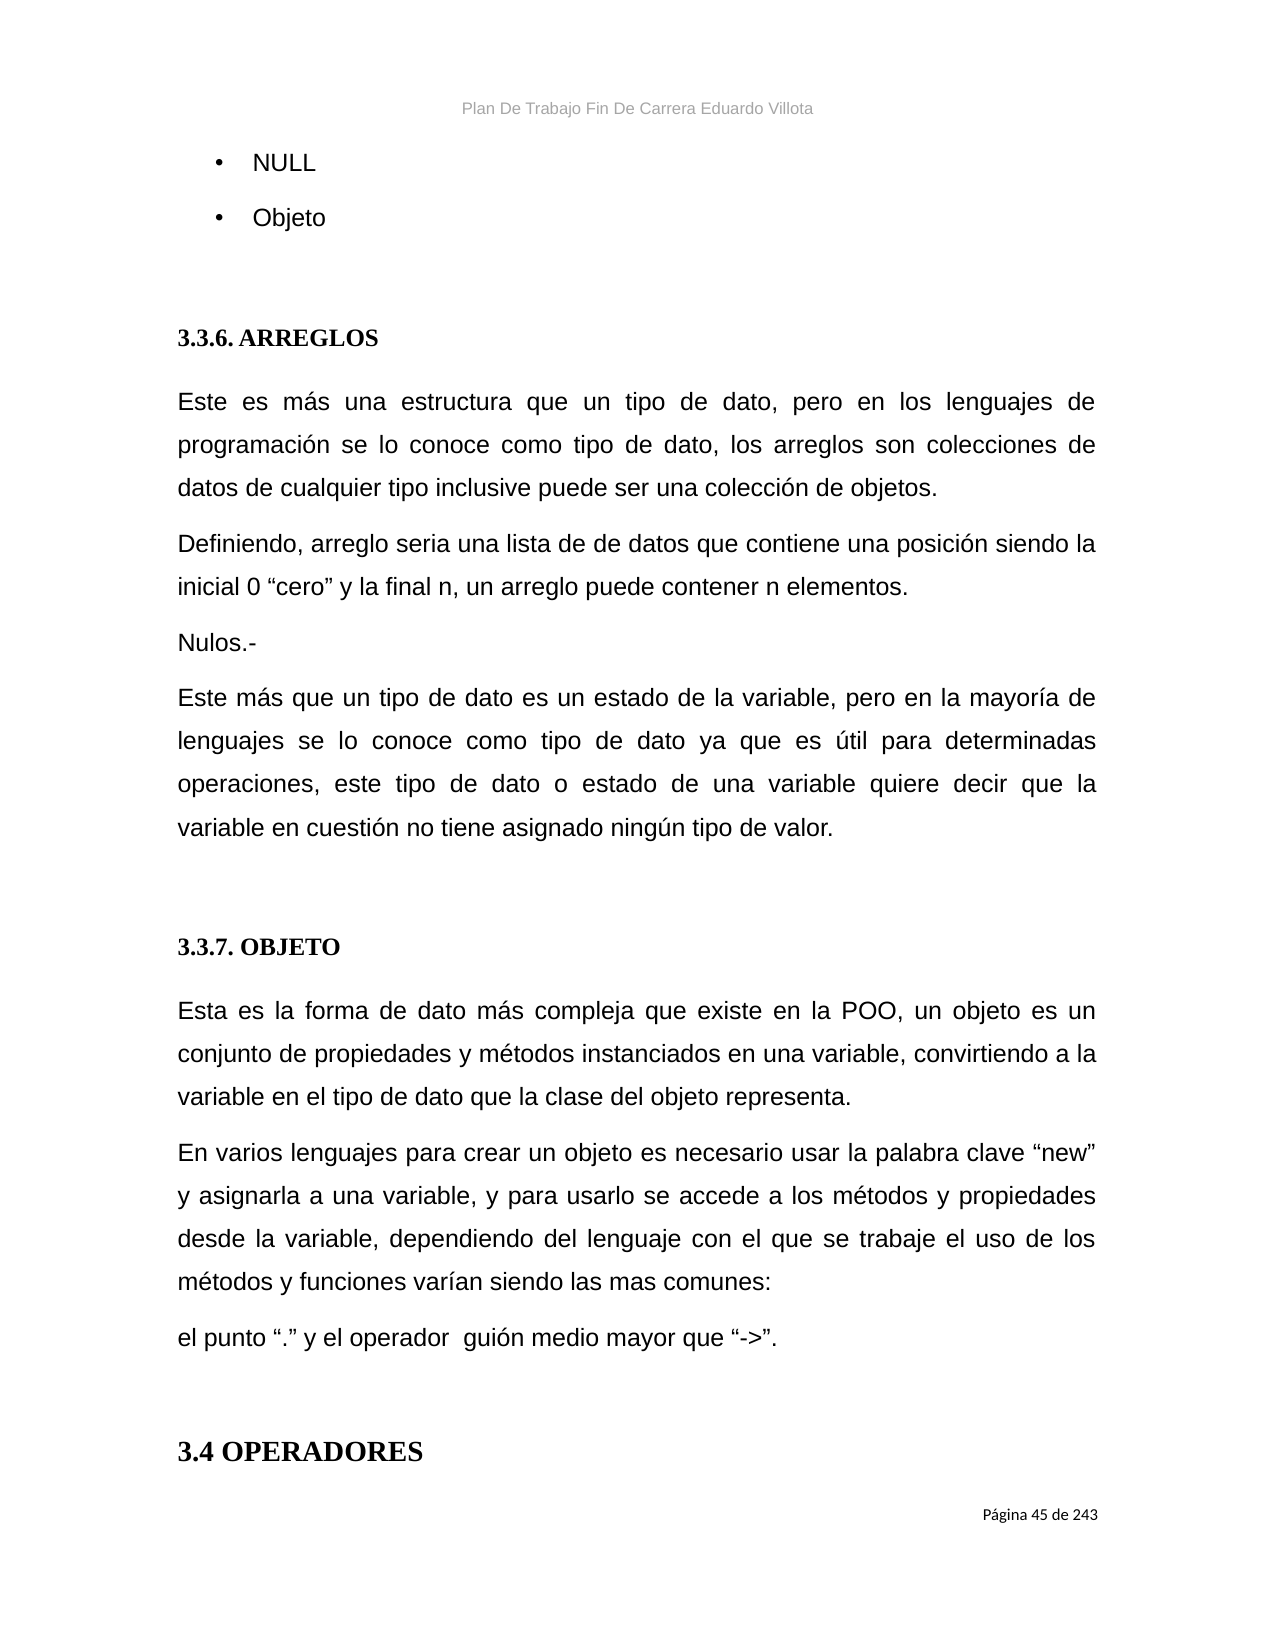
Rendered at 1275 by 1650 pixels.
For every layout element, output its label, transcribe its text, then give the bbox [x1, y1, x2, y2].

text 3.3.7. OBJETO [177, 932, 1098, 961]
text Este es más una estructura que un tipo de dato, pero en los lenguajes de programación se lo conoce como tipo de dato, los arreglos son colecciones de datos de cualquier tipo inclusive puede ser una colección de objetos. [177, 387, 1098, 502]
text En varios lenguajes para crear un objeto es necesario usar la palabra clave “new” y asignarla a una variable, y para usarlo se accede a los métodos y propiedades desde la variable, dependiendo del lenguaje con el que se trabaje el uso de los métodos y funciones varían siendo las mas comunes: [177, 1138, 1098, 1296]
text Esta es la forma de dato más compleja que existe en la POO, un objeto es un conjunto de propiedades y métodos instanciados en una variable, convirtiendo a la variable en el tipo de dato que la clase del objeto representa. [177, 996, 1098, 1111]
text el punto “.” y el operador guión medio mayor que “->”. [177, 1323, 1098, 1352]
list Objeto [215, 203, 1098, 232]
text Este más que un tipo de dato es un estado de la variable, pero en la mayoría de lenguajes se lo conoce como tipo de dato ya que es útil para determinadas operaciones, este tipo de dato o estado de una variable quiere decir que la variable en cuestión no tiene asignado ningún tipo de valor. [177, 683, 1098, 841]
list NULL [215, 148, 1098, 176]
text 3.3.6. ARREGLOS [177, 323, 1098, 352]
text Nulos.- [177, 628, 1098, 656]
text 3.4 OPERADORES [177, 1434, 1098, 1468]
text Definiendo, arreglo seria una lista de de datos que contiene una posición siendo la inicial 0 “cero” y la final n, un arreglo puede contener n elementos. [177, 529, 1098, 601]
